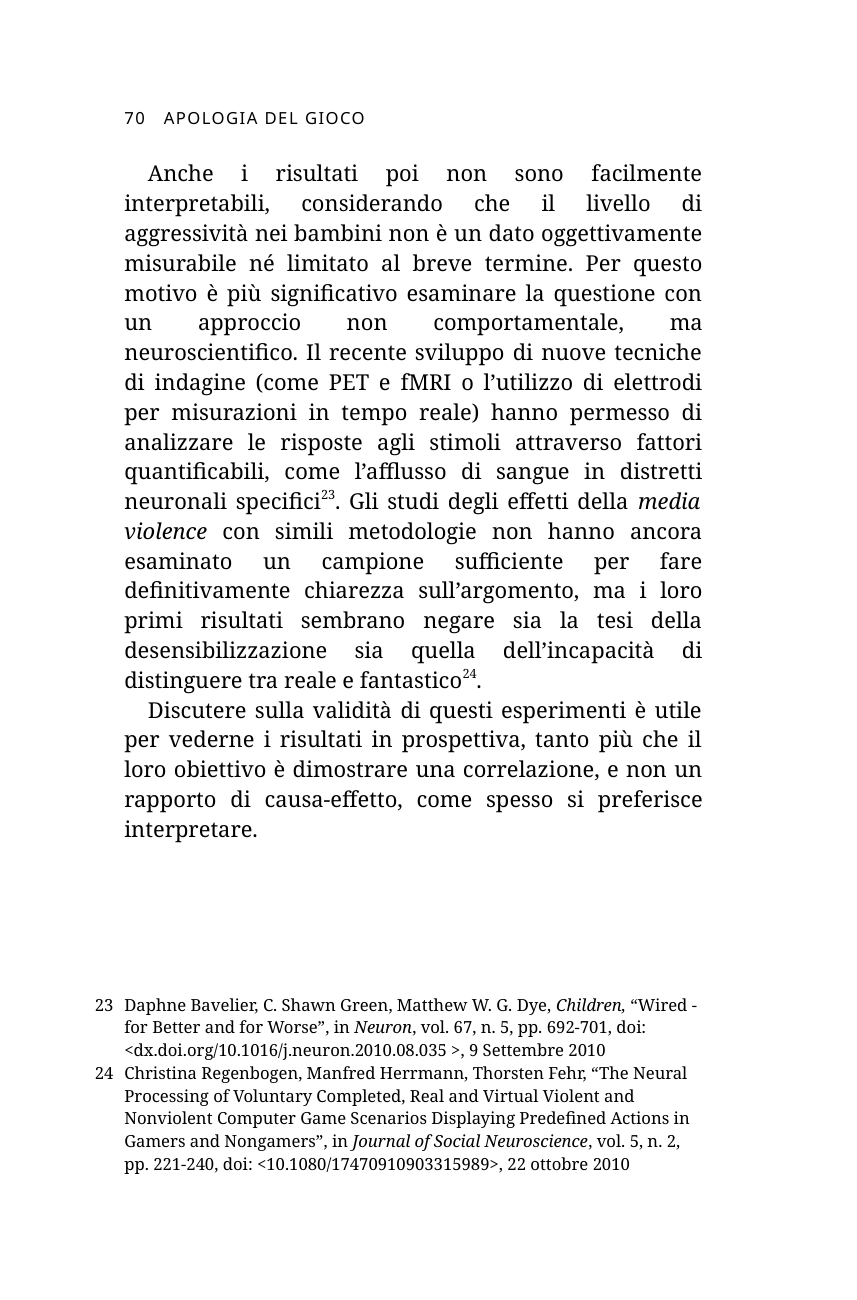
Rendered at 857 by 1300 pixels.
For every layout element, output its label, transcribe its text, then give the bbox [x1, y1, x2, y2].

text Discutere sulla validità di questi esperimenti è utile per vederne i risultati in prospettiva, tanto più che il loro obiettivo è dimostrare una correlazione, e non un rapporto di causa-effetto, come spesso si preferisce interpretare. [124, 695, 703, 844]
text Daphne Bavelier, C. Shawn Green, Matthew W. G. Dye, Children, “Wired - for Better and for Worse”, in Neuron, vol. 67, n. 5, pp. 692-701, doi: <dx.doi.org/10.1016/j.neuron.2010.08.035 >, 9 Settembre 2010 [94, 993, 703, 1062]
text Anche i risultati poi non sono facilmente interpretabili, considerando che il livello di aggressività nei bambini non è un dato oggettivamente misurabile né limitato al breve termine. Per questo motivo è più significativo esaminare la questione con un approccio non comportamentale, ma neuroscientifico. Il recente sviluppo di nuove tecniche di indagine (come PET e fMRI o l’utilizzo di elettrodi per misurazioni in tempo reale) hanno permesso di analizzare le risposte agli stimoli attraverso fattori quantificabili, come l’afflusso di sangue in distretti neuronali specifici. Gli studi degli effetti della media violence con simili metodologie non hanno ancora esaminato un campione sufficiente per fare definitivamente chiarezza sull’argomento, ma i loro primi risultati sembrano negare sia la tesi della desensibilizzazione sia quella dell’incapacità di distinguere tra reale e fantastico. [124, 158, 703, 695]
text Christina Regenbogen, Manfred Herrmann, Thorsten Fehr, “The Neural Processing of Voluntary Completed, Real and Virtual Violent and Nonviolent Computer Game Scenarios Displaying Predefined Actions in Gamers and Nongamers”, in Journal of Social Neuroscience, vol. 5, n. 2, pp. 221-240, doi: <10.1080/17470910903315989>, 22 ottobre 2010 [94, 1062, 703, 1175]
